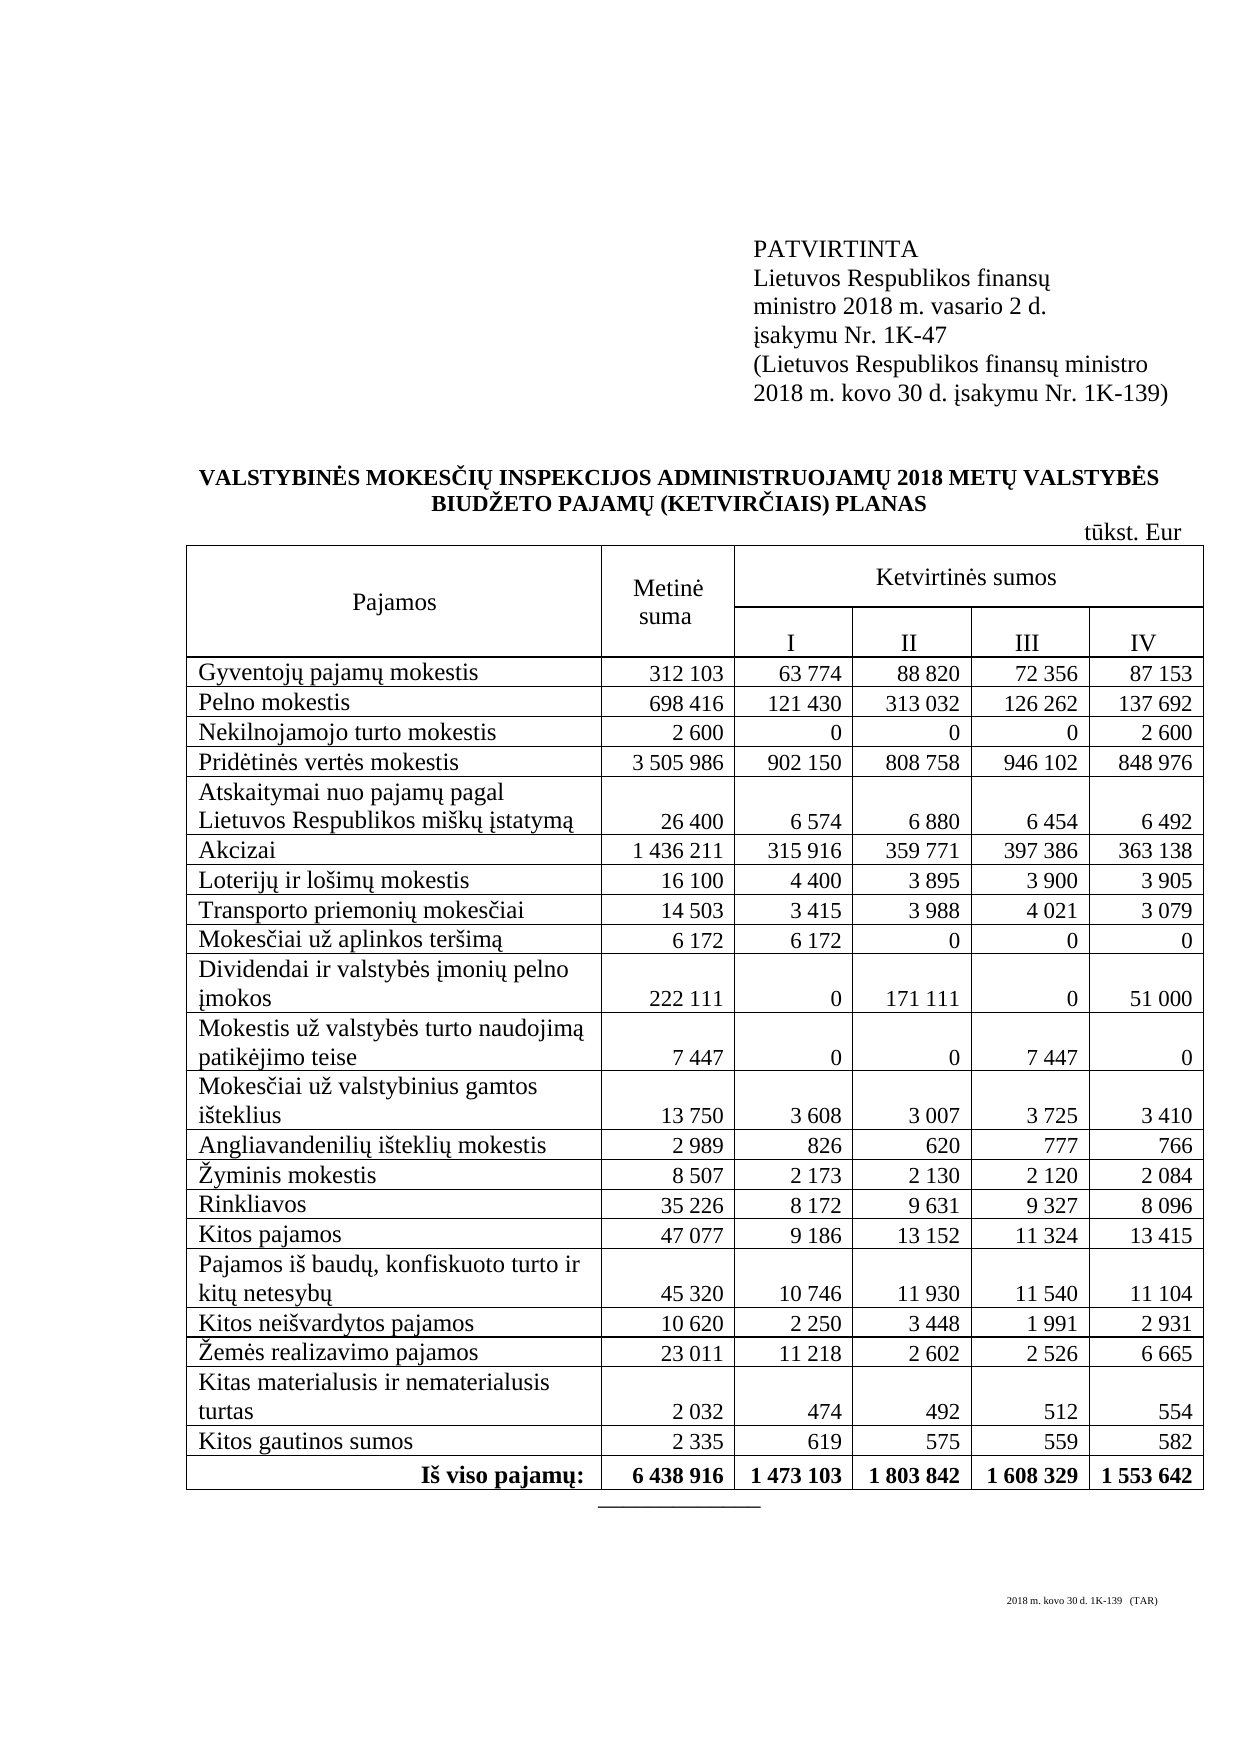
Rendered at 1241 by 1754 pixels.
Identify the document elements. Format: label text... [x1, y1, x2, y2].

table_cell 10 620 [602, 1308, 734, 1336]
table_cell 512 [972, 1367, 1089, 1425]
table_cell Akcizai [187, 835, 601, 864]
table_cell 6 172 [602, 925, 734, 953]
table_cell 137 692 [1090, 687, 1203, 716]
table_cell 9 631 [853, 1190, 971, 1218]
table_cell 0 [853, 717, 971, 746]
table_cell I [735, 608, 852, 656]
table_cell Žyminis mokestis [187, 1160, 601, 1188]
table_cell 11 540 [972, 1249, 1089, 1307]
table_cell 3 900 [972, 865, 1089, 894]
table_cell 6 665 [1090, 1338, 1203, 1366]
table_cell 2 600 [1090, 717, 1203, 746]
table_cell 1 436 211 [602, 835, 734, 864]
table_cell 11 324 [972, 1219, 1089, 1248]
table_cell 0 [1090, 925, 1203, 953]
table_cell 313 032 [853, 687, 971, 716]
table_cell 11 218 [735, 1338, 852, 1366]
table_cell 554 [1090, 1367, 1203, 1425]
table_cell 13 415 [1090, 1219, 1203, 1248]
table_cell 222 111 [602, 954, 734, 1012]
table_cell 1 803 842 [853, 1456, 971, 1489]
text ministro 2018 m. vasario 2 d. [627, 291, 1181, 320]
table_cell 0 [735, 717, 852, 746]
table_cell 171 111 [853, 954, 971, 1012]
table_cell 3 448 [853, 1308, 971, 1336]
table_cell 492 [853, 1367, 971, 1425]
table_header Pajamos [187, 546, 601, 656]
table_cell 8 507 [602, 1160, 734, 1188]
table_cell 51 000 [1090, 954, 1203, 1012]
table_cell 26 400 [602, 777, 734, 834]
table_cell 0 [735, 954, 852, 1012]
table_cell 2 600 [602, 717, 734, 746]
table_cell 3 007 [853, 1071, 971, 1129]
table_cell 2 173 [735, 1160, 852, 1188]
table_cell 0 [972, 925, 1089, 953]
table_cell 397 386 [972, 835, 1089, 864]
table_cell 63 774 [735, 658, 852, 686]
table_cell Angliavandenilių išteklių mokestis [187, 1130, 601, 1159]
table_cell Pajamos iš baudų, konfiskuoto turto ir kitų netesybų [187, 1249, 601, 1307]
table_cell 474 [735, 1367, 852, 1425]
table_cell 826 [735, 1130, 852, 1159]
table_cell 620 [853, 1130, 971, 1159]
table_cell IV [1090, 608, 1203, 656]
table_cell 11 104 [1090, 1249, 1203, 1307]
table_cell Rinkliavos [187, 1190, 601, 1218]
table_cell Kitos gautinos sumos [187, 1426, 601, 1454]
table_cell 6 454 [972, 777, 1089, 834]
table_cell 35 226 [602, 1190, 734, 1218]
table_cell 698 416 [602, 687, 734, 716]
text įsakymu Nr. 1K-47 [627, 320, 1181, 349]
table_cell 7 447 [972, 1013, 1089, 1070]
table_cell 14 503 [602, 895, 734, 923]
table_cell Loterijų ir lošimų mokestis [187, 865, 601, 894]
table_cell 6 172 [735, 925, 852, 953]
table_cell 4 021 [972, 895, 1089, 923]
table_cell 9 186 [735, 1219, 852, 1248]
table_cell 11 930 [853, 1249, 971, 1307]
table_cell 1 608 329 [972, 1456, 1089, 1489]
table_cell 4 400 [735, 865, 852, 894]
table_cell 10 746 [735, 1249, 852, 1307]
table_cell 87 153 [1090, 658, 1203, 686]
table_cell 3 895 [853, 865, 971, 894]
table_cell 6 492 [1090, 777, 1203, 834]
text PATVIRTINTA [177, 234, 1181, 263]
table_cell 3 608 [735, 1071, 852, 1129]
table_cell 3 505 986 [602, 747, 734, 776]
table_cell 848 976 [1090, 747, 1203, 776]
table_cell 2 931 [1090, 1308, 1203, 1336]
table_cell 47 077 [602, 1219, 734, 1248]
table_cell II [853, 608, 971, 656]
text tūkst. Eur [177, 517, 1181, 545]
table_cell 9 327 [972, 1190, 1089, 1218]
table_cell 3 079 [1090, 895, 1203, 923]
table_cell 0 [853, 925, 971, 953]
table_cell 45 320 [602, 1249, 734, 1307]
table_cell 582 [1090, 1426, 1203, 1454]
table_cell 72 356 [972, 658, 1089, 686]
table_cell Atskaitymai nuo pajamų pagal Lietuvos Respublikos miškų įstatymą [187, 777, 601, 834]
table_cell 7 447 [602, 1013, 734, 1070]
table_cell Kitos pajamos [187, 1219, 601, 1248]
table_cell 619 [735, 1426, 852, 1454]
table_cell 3 415 [735, 895, 852, 923]
text Lietuvos Respublikos finansų [627, 263, 1181, 291]
table_cell Mokestis už valstybės turto naudojimą patikėjimo teise [187, 1013, 601, 1070]
table_cell Transporto priemonių mokesčiai [187, 895, 601, 923]
table_cell 2 250 [735, 1308, 852, 1336]
table_cell Kitos neišvardytos pajamos [187, 1308, 601, 1336]
table_cell Mokesčiai už valstybinius gamtos išteklius [187, 1071, 601, 1129]
table_cell 0 [972, 717, 1089, 746]
text VALSTYBINĖS MOKESČIŲ INSPEKCIJOS ADMINISTRUOJAMŲ 2018 METŲ VALSTYBĖS BIUDŽETO PAJAMŲ (KETVIRČIAIS) PLANAS [177, 464, 1181, 517]
table_cell III [972, 608, 1089, 656]
table_header Ketvirtinės sumos [735, 546, 1203, 606]
table_cell Žemės realizavimo pajamos [187, 1338, 601, 1366]
table_cell Nekilnojamojo turto mokestis [187, 717, 601, 746]
table_cell 13 750 [602, 1071, 734, 1129]
table_cell 8 172 [735, 1190, 852, 1218]
table_cell 6 880 [853, 777, 971, 834]
table_cell 1 991 [972, 1308, 1089, 1336]
table_cell 2 602 [853, 1338, 971, 1366]
table_cell 2 989 [602, 1130, 734, 1159]
table_cell Mokesčiai už aplinkos teršimą [187, 925, 601, 953]
table_cell 2 120 [972, 1160, 1089, 1188]
table_cell 1 473 103 [735, 1456, 852, 1489]
table_cell Gyventojų pajamų mokestis [187, 658, 601, 686]
text (Lietuvos Respublikos finansų ministro [627, 349, 1181, 378]
table_cell 0 [853, 1013, 971, 1070]
table_cell 575 [853, 1426, 971, 1454]
table_cell 0 [1090, 1013, 1203, 1070]
table_cell 1 553 642 [1090, 1456, 1203, 1489]
table_cell 359 771 [853, 835, 971, 864]
table_cell 902 150 [735, 747, 852, 776]
table_cell 946 102 [972, 747, 1089, 776]
table_cell 363 138 [1090, 835, 1203, 864]
table_cell 0 [735, 1013, 852, 1070]
table_cell 312 103 [602, 658, 734, 686]
table_cell Pelno mokestis [187, 687, 601, 716]
table_cell 315 916 [735, 835, 852, 864]
table_cell 23 011 [602, 1338, 734, 1366]
text 2018 m. kovo 30 d. įsakymu Nr. 1K-139) [627, 378, 1181, 406]
table_cell 16 100 [602, 865, 734, 894]
table_cell 126 262 [972, 687, 1089, 716]
table_cell 766 [1090, 1130, 1203, 1159]
table_cell 2 526 [972, 1338, 1089, 1366]
table_cell 808 758 [853, 747, 971, 776]
table_cell 559 [972, 1426, 1089, 1454]
table_header Metinė suma [602, 546, 734, 656]
table_cell 121 430 [735, 687, 852, 716]
table_cell 0 [972, 954, 1089, 1012]
text ––––––––––––– [177, 1490, 1181, 1519]
table_cell 2 084 [1090, 1160, 1203, 1188]
table_cell 13 152 [853, 1219, 971, 1248]
table_cell 3 988 [853, 895, 971, 923]
table_cell 6 574 [735, 777, 852, 834]
table_cell Dividendai ir valstybės įmonių pelno įmokos [187, 954, 601, 1012]
table_cell 3 410 [1090, 1071, 1203, 1129]
table_cell 3 725 [972, 1071, 1089, 1129]
table_cell 8 096 [1090, 1190, 1203, 1218]
table_cell 2 032 [602, 1367, 734, 1425]
table_cell 2 130 [853, 1160, 971, 1188]
table_cell 2 335 [602, 1426, 734, 1454]
table_cell Kitas materialusis ir nematerialusis turtas [187, 1367, 601, 1425]
table_cell Iš viso pajamų: [187, 1456, 601, 1489]
table_cell 777 [972, 1130, 1089, 1159]
table_cell 88 820 [853, 658, 971, 686]
table_cell 3 905 [1090, 865, 1203, 894]
table_cell 6 438 916 [602, 1456, 734, 1489]
table_cell Pridėtinės vertės mokestis [187, 747, 601, 776]
